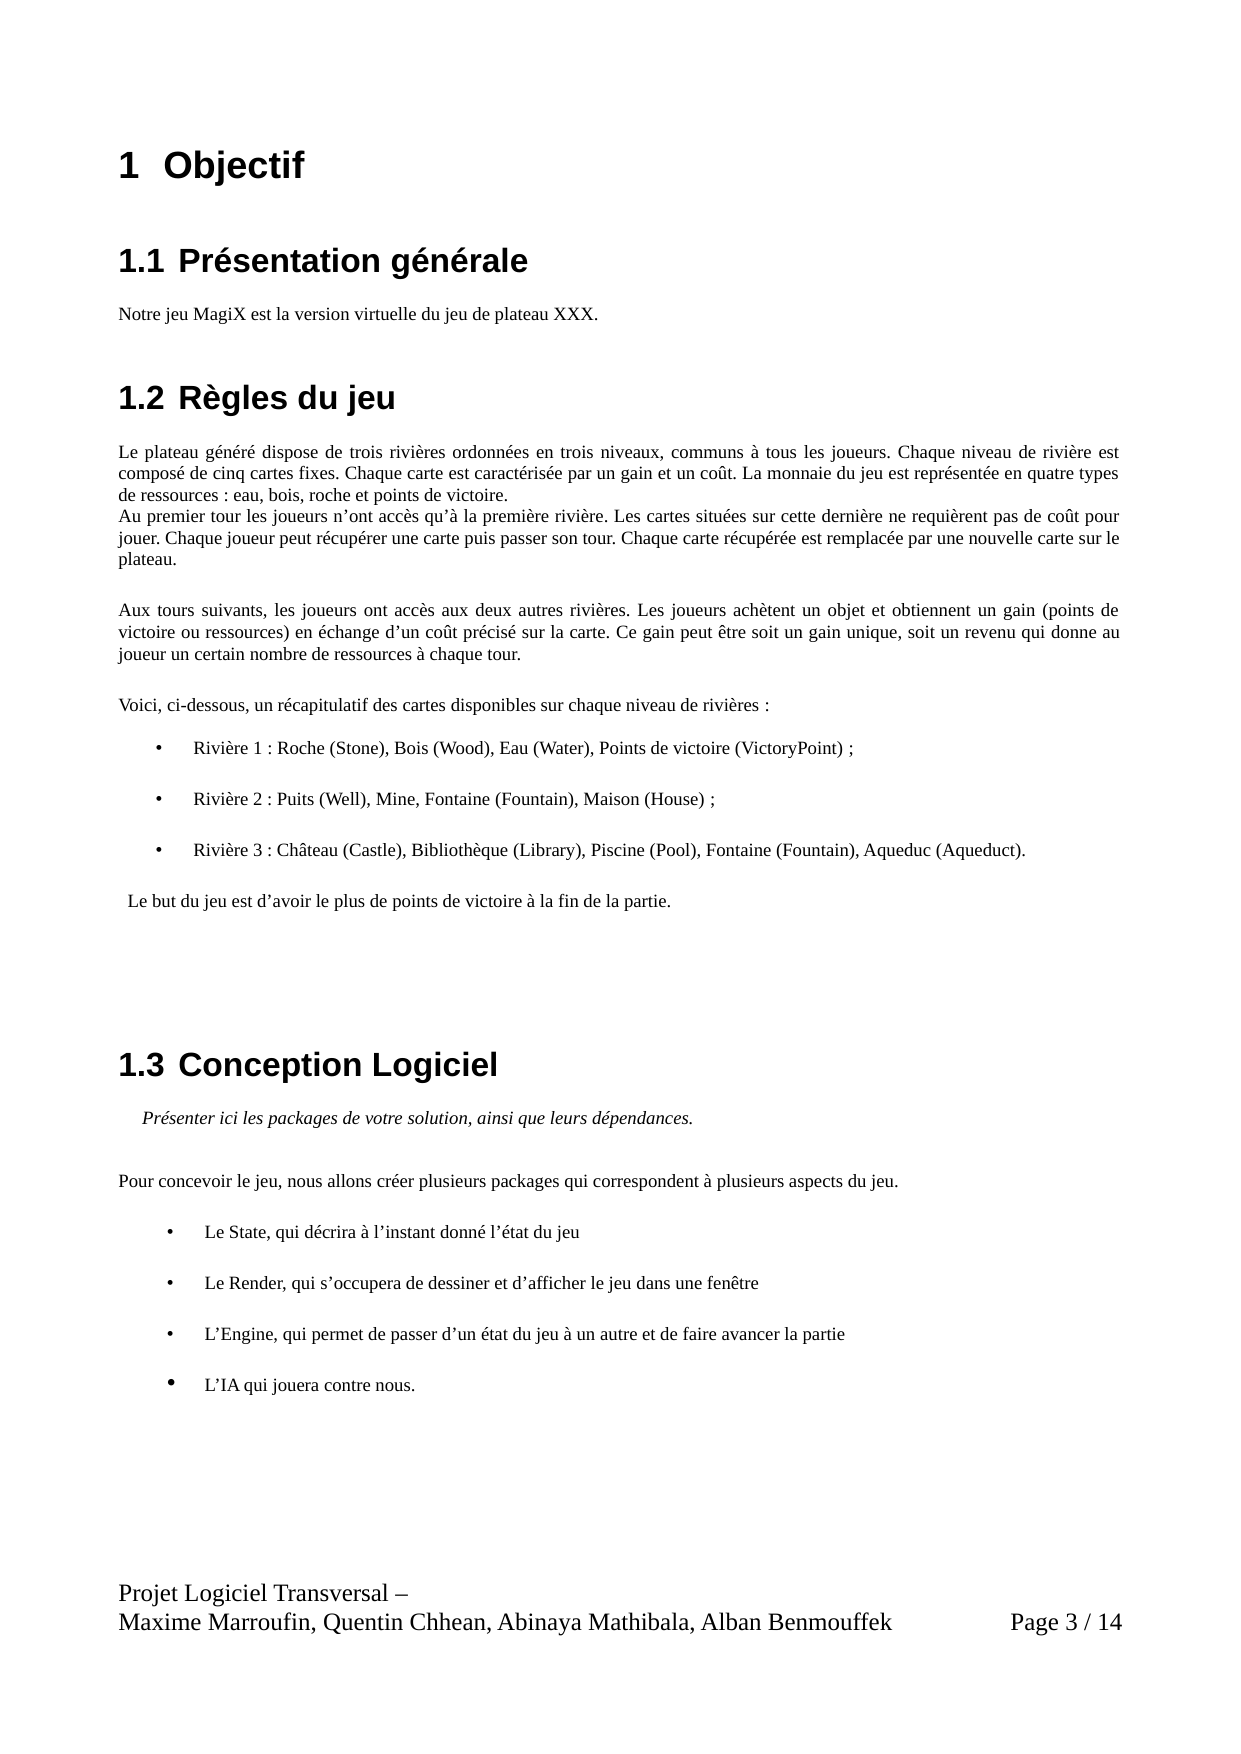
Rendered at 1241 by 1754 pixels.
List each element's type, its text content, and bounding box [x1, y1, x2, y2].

list L’IA qui jouera contre nous. [167, 1374, 1122, 1397]
text Le plateau généré dispose de trois rivières ordonnées en trois niveaux, communs à tous les joueurs. Chaque niveau de rivière est composé de cinq cartes fixes. Chaque carte est caractérisée par un gain et un coût. La monnaie du jeu est représentée en quatre types de ressources : eau, bois, roche et points de victoire. [118, 441, 1122, 505]
subtitle Règles du jeu [118, 378, 1122, 417]
list Rivière 3 : Château (Castle), Bibliothèque (Library), Piscine (Pool), Fontaine (Fountain), Aqueduc (Aqueduct). [156, 839, 1122, 860]
text Présenter ici les packages de votre solution, ainsi que leurs dépendances. [142, 1107, 1122, 1129]
text Le but du jeu est d’avoir le plus de points de victoire à la fin de la partie. [118, 890, 1122, 911]
text Aux tours suivants, les joueurs ont accès aux deux autres rivières. Les joueurs achètent un objet et obtiennent un gain (points de victoire ou ressources) en échange d’un coût précisé sur la carte. Ce gain peut être soit un gain unique, soit un revenu qui donne au joueur un certain nombre de ressources à chaque tour. [118, 599, 1122, 664]
subtitle Objectif [118, 143, 1122, 187]
text Voici, ci-dessous, un récapitulatif des cartes disponibles sur chaque niveau de rivières : [118, 693, 1122, 715]
subtitle Présentation générale [118, 241, 1122, 279]
list L’Engine, qui permet de passer d’un état du jeu à un autre et de faire avancer la partie [167, 1323, 1122, 1344]
list Rivière 2 : Puits (Well), Mine, Fontaine (Fountain), Maison (House) ; [156, 788, 1122, 809]
text Notre jeu MagiX est la version virtuelle du jeu de plateau XXX. [118, 303, 1122, 324]
text Pour concevoir le jeu, nous allons créer plusieurs packages qui correspondent à plusieurs aspects du jeu. [118, 1170, 1122, 1191]
list Le State, qui décrira à l’instant donné l’état du jeu [167, 1221, 1122, 1242]
text Au premier tour les joueurs n’ont accès qu’à la première rivière. Les cartes situées sur cette dernière ne requièrent pas de coût pour jouer. Chaque joueur peut récupérer une carte puis passer son tour. Chaque carte récupérée est remplacée par une nouvelle carte sur le plateau. [118, 505, 1122, 570]
subtitle Conception Logiciel [118, 1045, 1122, 1083]
list Rivière 1 : Roche (Stone), Bois (Wood), Eau (Water), Points de victoire (VictoryPoint) ; [156, 737, 1122, 758]
list Le Render, qui s’occupera de dessiner et d’afficher le jeu dans une fenêtre [167, 1272, 1122, 1293]
